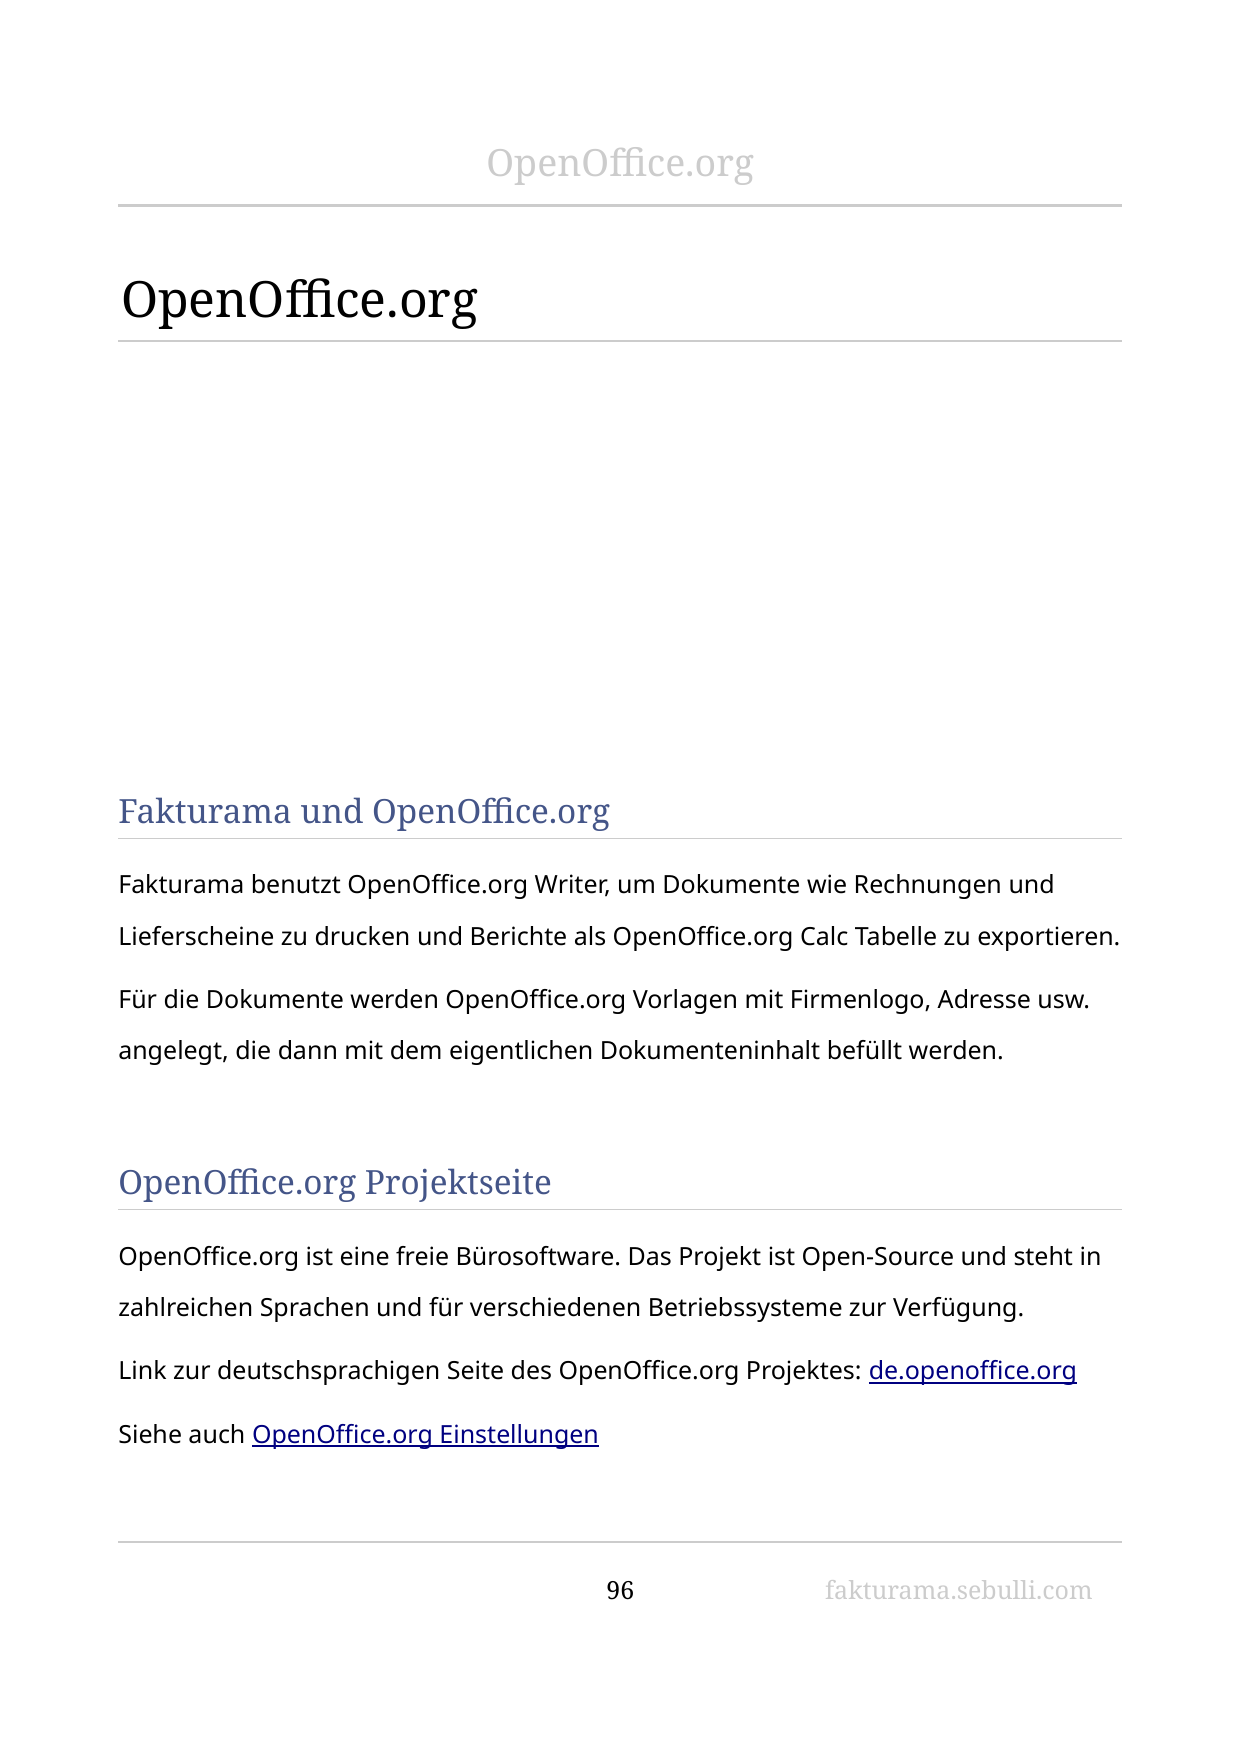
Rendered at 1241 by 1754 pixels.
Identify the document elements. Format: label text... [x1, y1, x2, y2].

subtitle OpenOffice.org Projektseite [118, 1159, 1122, 1209]
text Link zur deutschsprachigen Seite des OpenOffice.org Projektes: de.openoffice.org [118, 1353, 1122, 1387]
text OpenOffice.org ist eine freie Bürosoftware. Das Projekt ist Open-Source und steht in zahlreichen Sprachen und für verschiedenen Betriebssysteme zur Verfügung. [118, 1238, 1122, 1323]
text Fakturama benutzt OpenOffice.org Writer, um Dokumente wie Rechnungen und Lieferscheine zu drucken und Berichte als OpenOffice.org Calc Tabelle zu exportieren. [118, 867, 1122, 952]
subtitle OpenOffice.org [118, 261, 1122, 340]
text Für die Dokumente werden OpenOffice.org Vorlagen mit Firmenlogo, Adresse usw. angelegt, die dann mit dem eigentlichen Dokumenteninhalt befüllt werden. [118, 982, 1122, 1067]
subtitle Fakturama und OpenOffice.org [118, 787, 1122, 838]
text Siehe auch OpenOffice.org Einstellungen [118, 1417, 1122, 1451]
